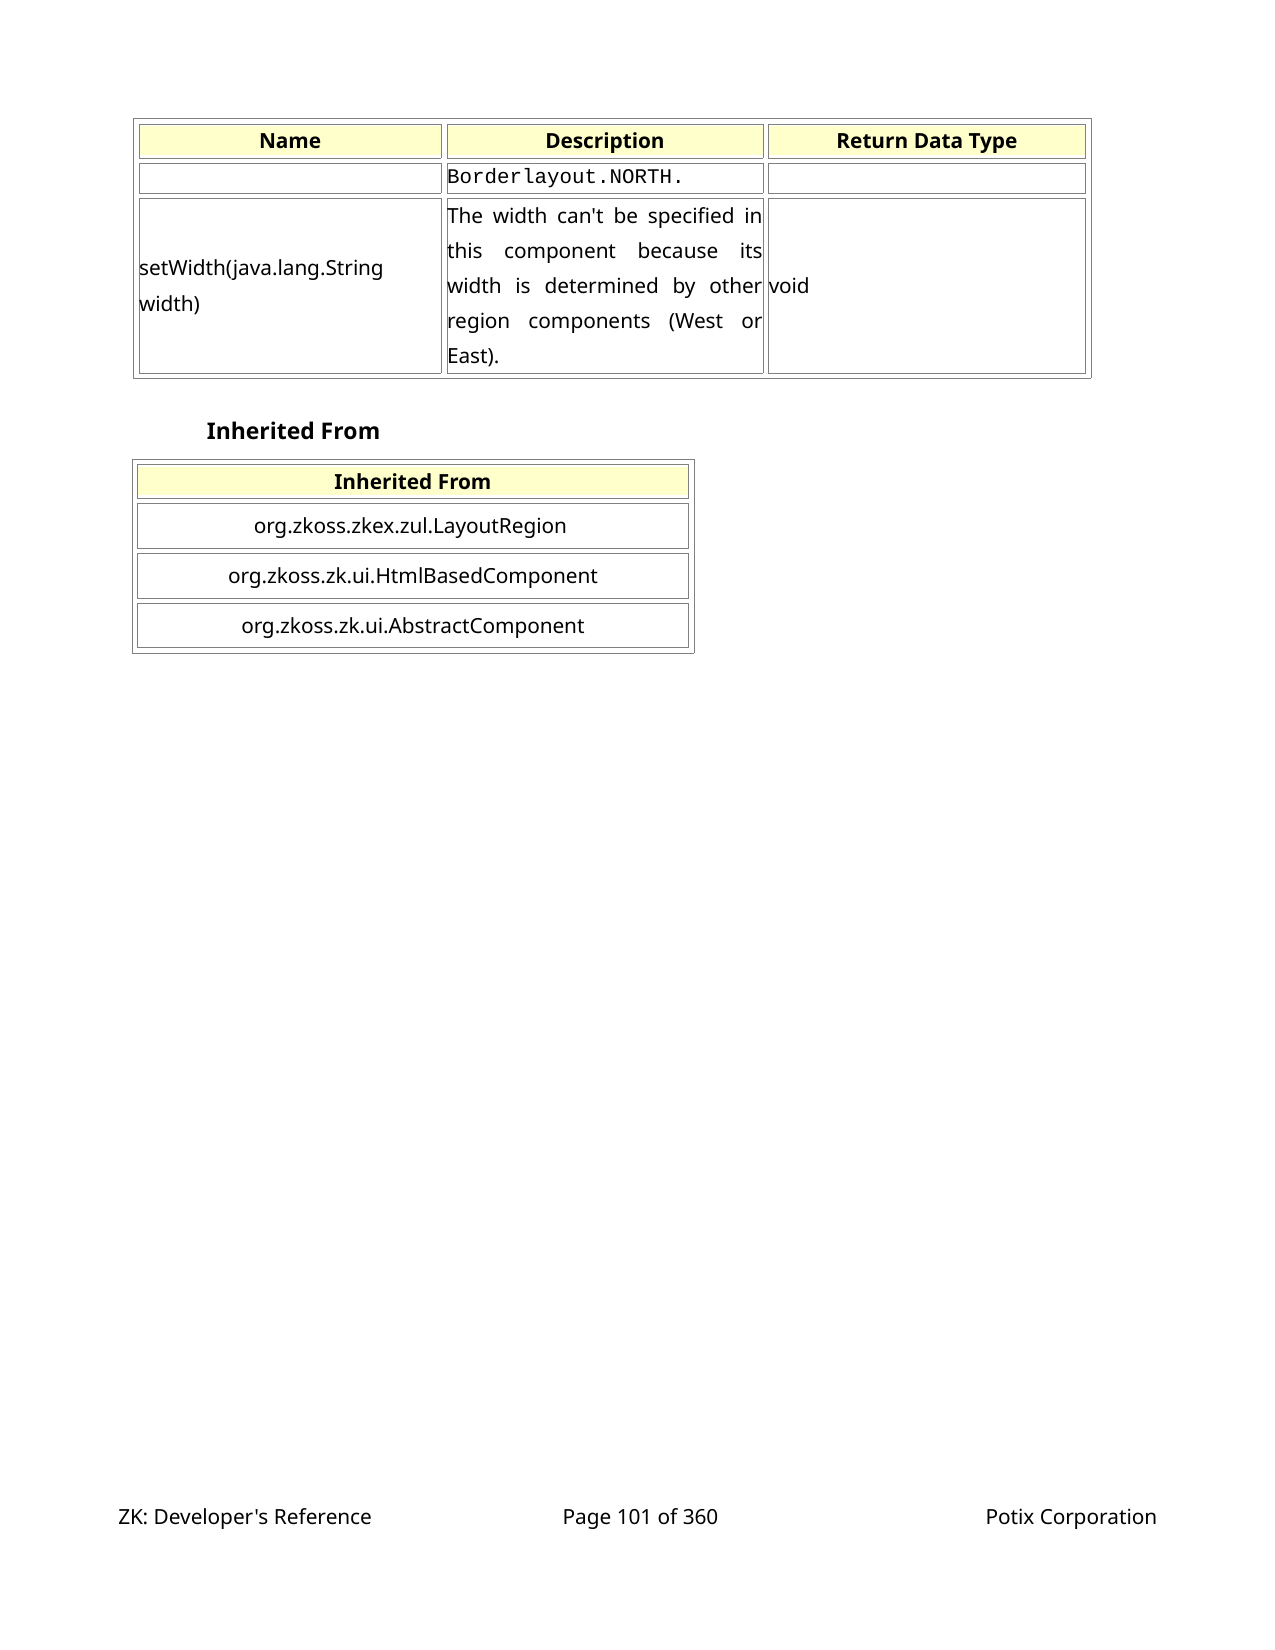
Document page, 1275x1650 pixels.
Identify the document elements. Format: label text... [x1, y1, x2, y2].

table_cell void [766, 193, 1088, 373]
table_cell org.zkoss.zk.ui.HtmlBasedComponent [134, 548, 691, 597]
table_cell org.zkoss.zkex.zul.LayoutRegion [134, 498, 691, 548]
table_cell Borderlayout.NORTH. [444, 158, 766, 192]
table_cell setWidth(java.lang.String width) [136, 193, 444, 373]
table_header Description [444, 119, 766, 158]
table_cell [136, 158, 444, 192]
table_header Name [136, 119, 444, 158]
table_cell [766, 158, 1088, 192]
table_header Return Data Type [766, 119, 1088, 158]
subtitle Inherited From [207, 415, 1157, 446]
table_cell org.zkoss.zk.ui.AbstractComponent [134, 598, 691, 647]
table_cell The width can't be specified in this component because its width is determined by other region components (West or East). [444, 193, 766, 373]
table_header Inherited From [134, 460, 691, 498]
